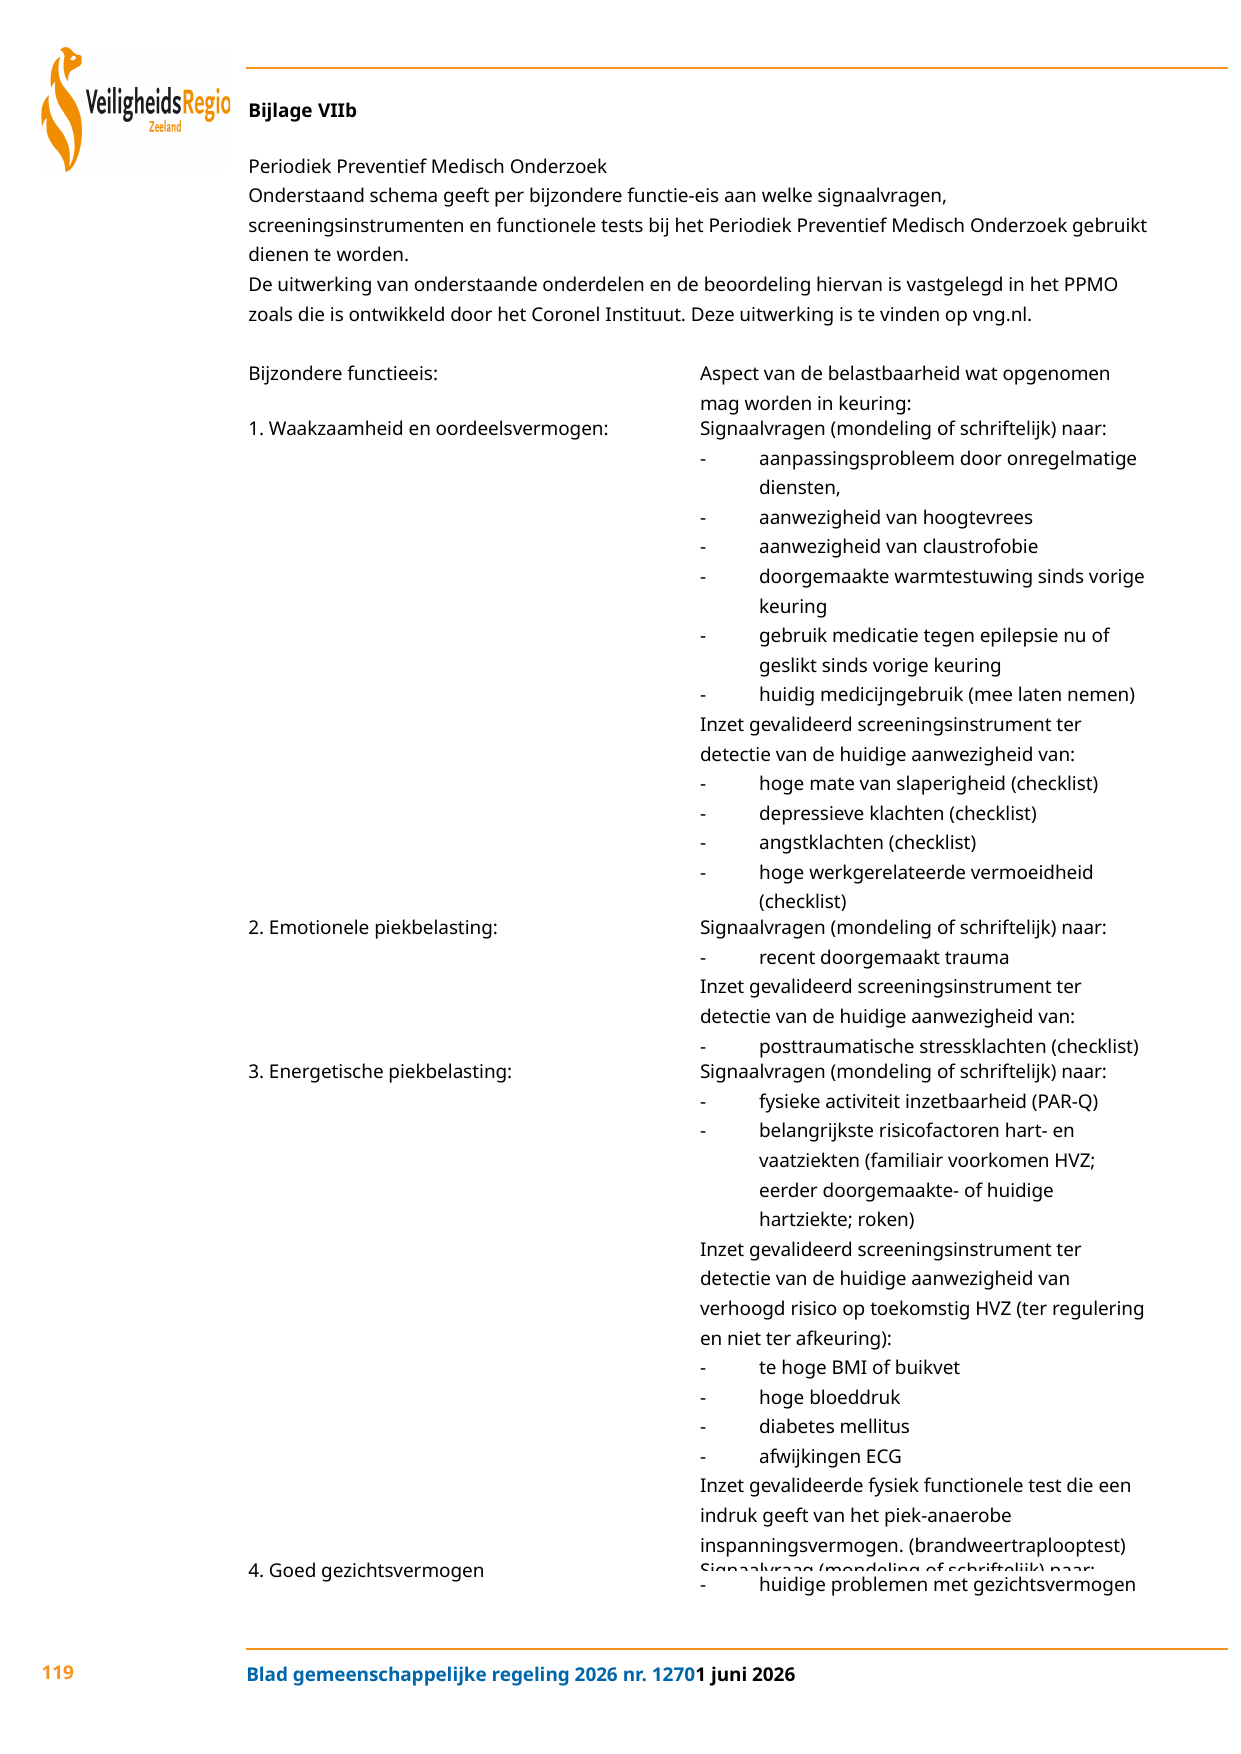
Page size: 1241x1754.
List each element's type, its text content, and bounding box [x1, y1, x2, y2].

table_cell Signaalvraag (mondeling of schriftelijk) naar: huidige problemen met gezichtsvermogen [700, 1558, 1152, 1597]
table_cell 4. Goed gezichtsvermogen [248, 1558, 700, 1597]
table_cell 3. Energetische piekbelasting: [248, 1059, 700, 1558]
text Bijlage VIIb [248, 95, 1152, 123]
table_cell Signaalvragen (mondeling of schriftelijk) naar: aanpassingsprobleem door onregelmatige diensten, aanwezigheid van hoogtevrees aanwezigheid van claustrofobie doorgemaakte warmtestuwing sinds vorige keuring gebruik medicatie tegen epilepsie nu of geslikt sinds vorige keuring huidig medicijngebruik (mee laten nemen) Inzet gevalideerd screeningsinstrument ter detectie van de huidige aanwezigheid van: hoge mate van slaperigheid (checklist) depressieve klachten (checklist) angstklachten (checklist) hoge werkgerelateerde vermoeidheid (checklist) [700, 415, 1152, 914]
text Periodiek Preventief Medisch Onderzoek [248, 153, 1152, 179]
table_cell 1. Waakzaamheid en oordeelsvermogen: [248, 415, 700, 914]
table_cell 2. Emotionele piekbelasting: [248, 915, 700, 1058]
table_header Bijzondere functieeis: [248, 360, 700, 415]
table_cell Signaalvragen (mondeling of schriftelijk) naar: recent doorgemaakt trauma Inzet gevalideerd screeningsinstrument ter detectie van de huidige aanwezigheid van: posttraumatische stressklachten (checklist) [700, 915, 1152, 1058]
table_cell Signaalvragen (mondeling of schriftelijk) naar: fysieke activiteit inzetbaarheid (PAR-Q) belangrijkste risicofactoren hart- en vaatziekten (familiair voorkomen HVZ; eerder doorgemaakte- of huidige hartziekte; roken) Inzet gevalideerd screeningsinstrument ter detectie van de huidige aanwezigheid van verhoogd risico op toekomstig HVZ (ter regulering en niet ter afkeuring): te hoge BMI of buikvet hoge bloeddruk diabetes mellitus afwijkingen ECG Inzet gevalideerde fysiek functionele test die een indruk geeft van het piek-anaerobe inspanningsvermogen. (brandweertraplooptest) [700, 1059, 1152, 1558]
text Onderstaand schema geeft per bijzondere functie-eis aan welke signaalvragen, screeningsinstrumenten en functionele tests bij het Periodiek Preventief Medisch Onderzoek gebruikt dienen te worden. [248, 182, 1152, 267]
text De uitwerking van onderstaande onderdelen en de beoordeling hiervan is vastgelegd in het PPMO zoals die is ontwikkeld door het Coronel Instituut. Deze uitwerking is te vinden op vng.nl. [248, 271, 1152, 327]
picture [41, 47, 231, 172]
table_header Aspect van de belastbaarheid wat opgenomen mag worden in keuring: [700, 360, 1152, 415]
